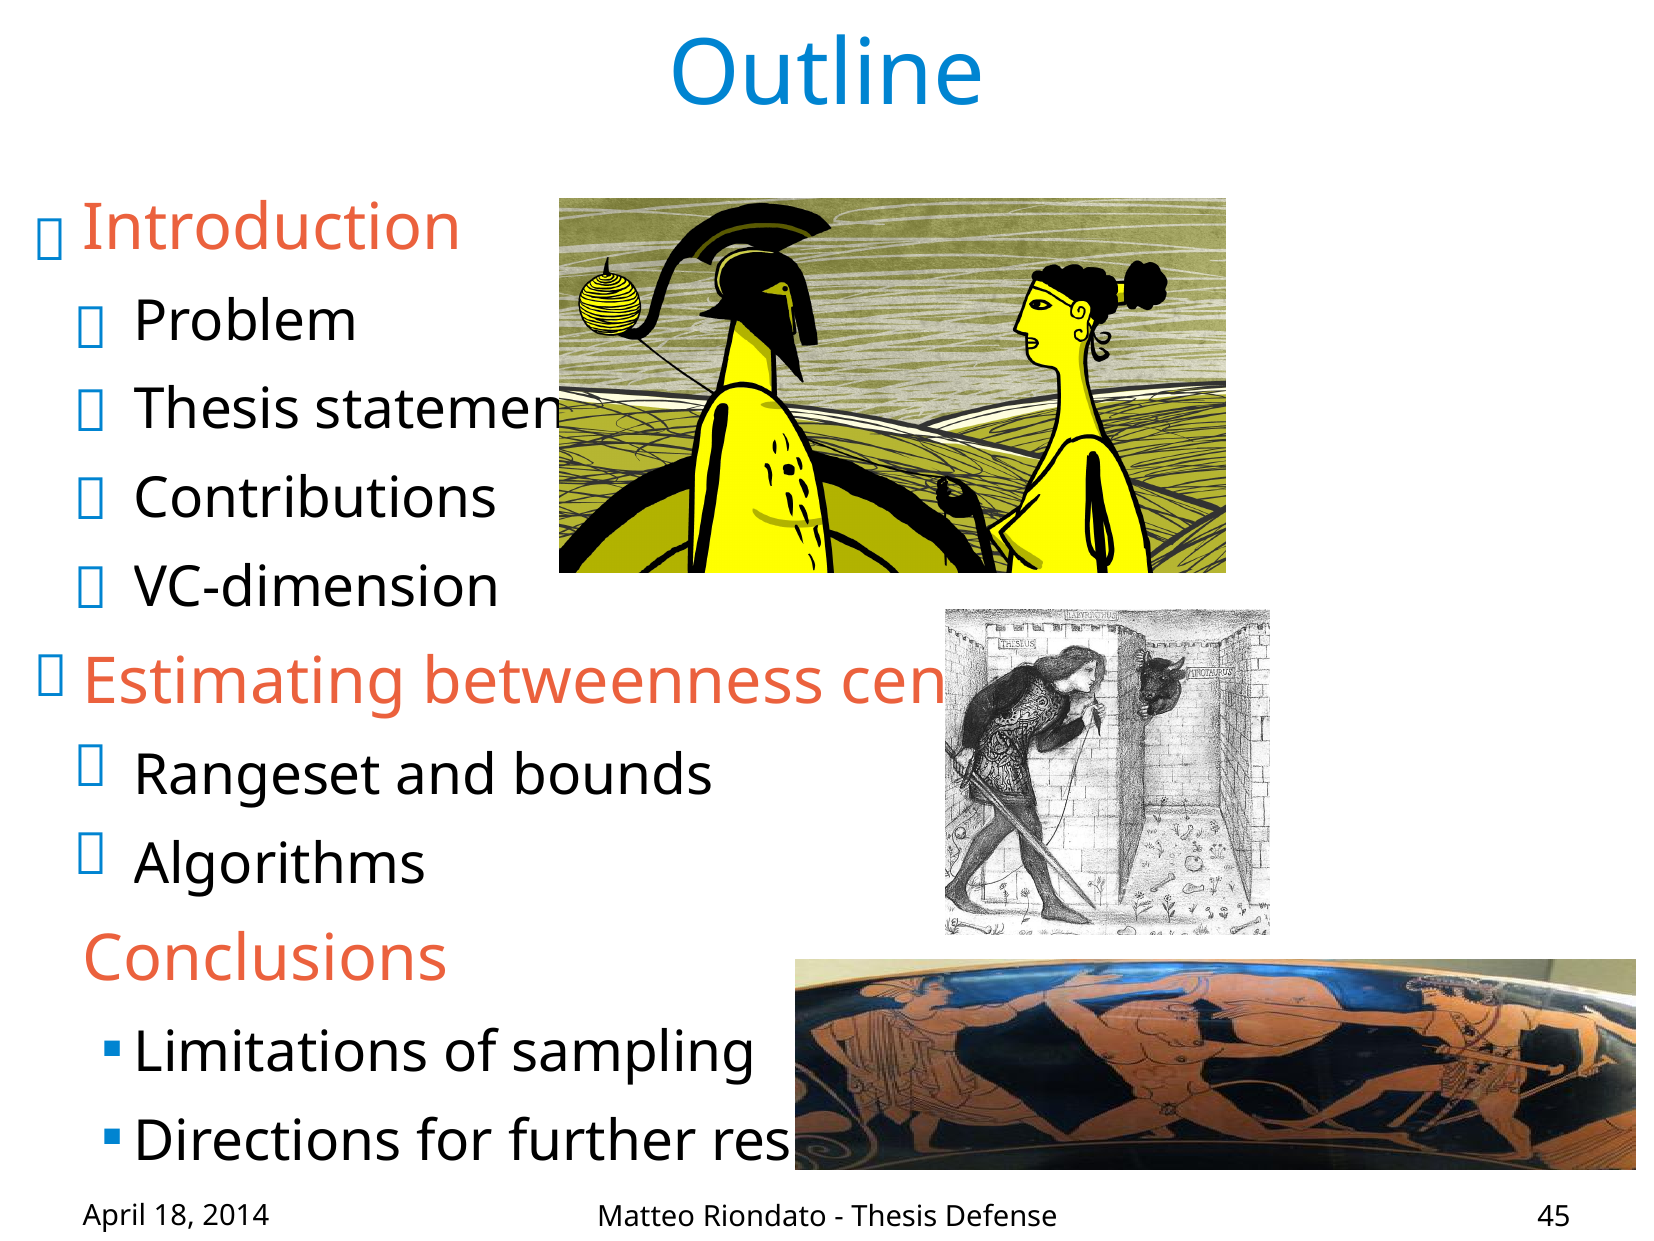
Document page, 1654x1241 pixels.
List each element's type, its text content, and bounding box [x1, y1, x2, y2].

text_box  [58, 361, 135, 442]
list Introduction Problem Thesis statement Contributions VC-dimension Estimating betweenness centrality Rangeset and bounds Algorithms Conclusions Limitations of sampling Directions for further research [82, 180, 1571, 1186]
text_box  [19, 626, 95, 707]
picture [945, 609, 1270, 935]
picture [795, 959, 1636, 1171]
picture [559, 198, 1226, 573]
text_box  [58, 450, 135, 531]
text_box  [17, 190, 93, 271]
title Outline [82, 0, 1571, 139]
text_box  [58, 539, 135, 619]
text_box  [58, 716, 135, 796]
text_box  [58, 804, 135, 885]
text_box  [58, 279, 135, 359]
